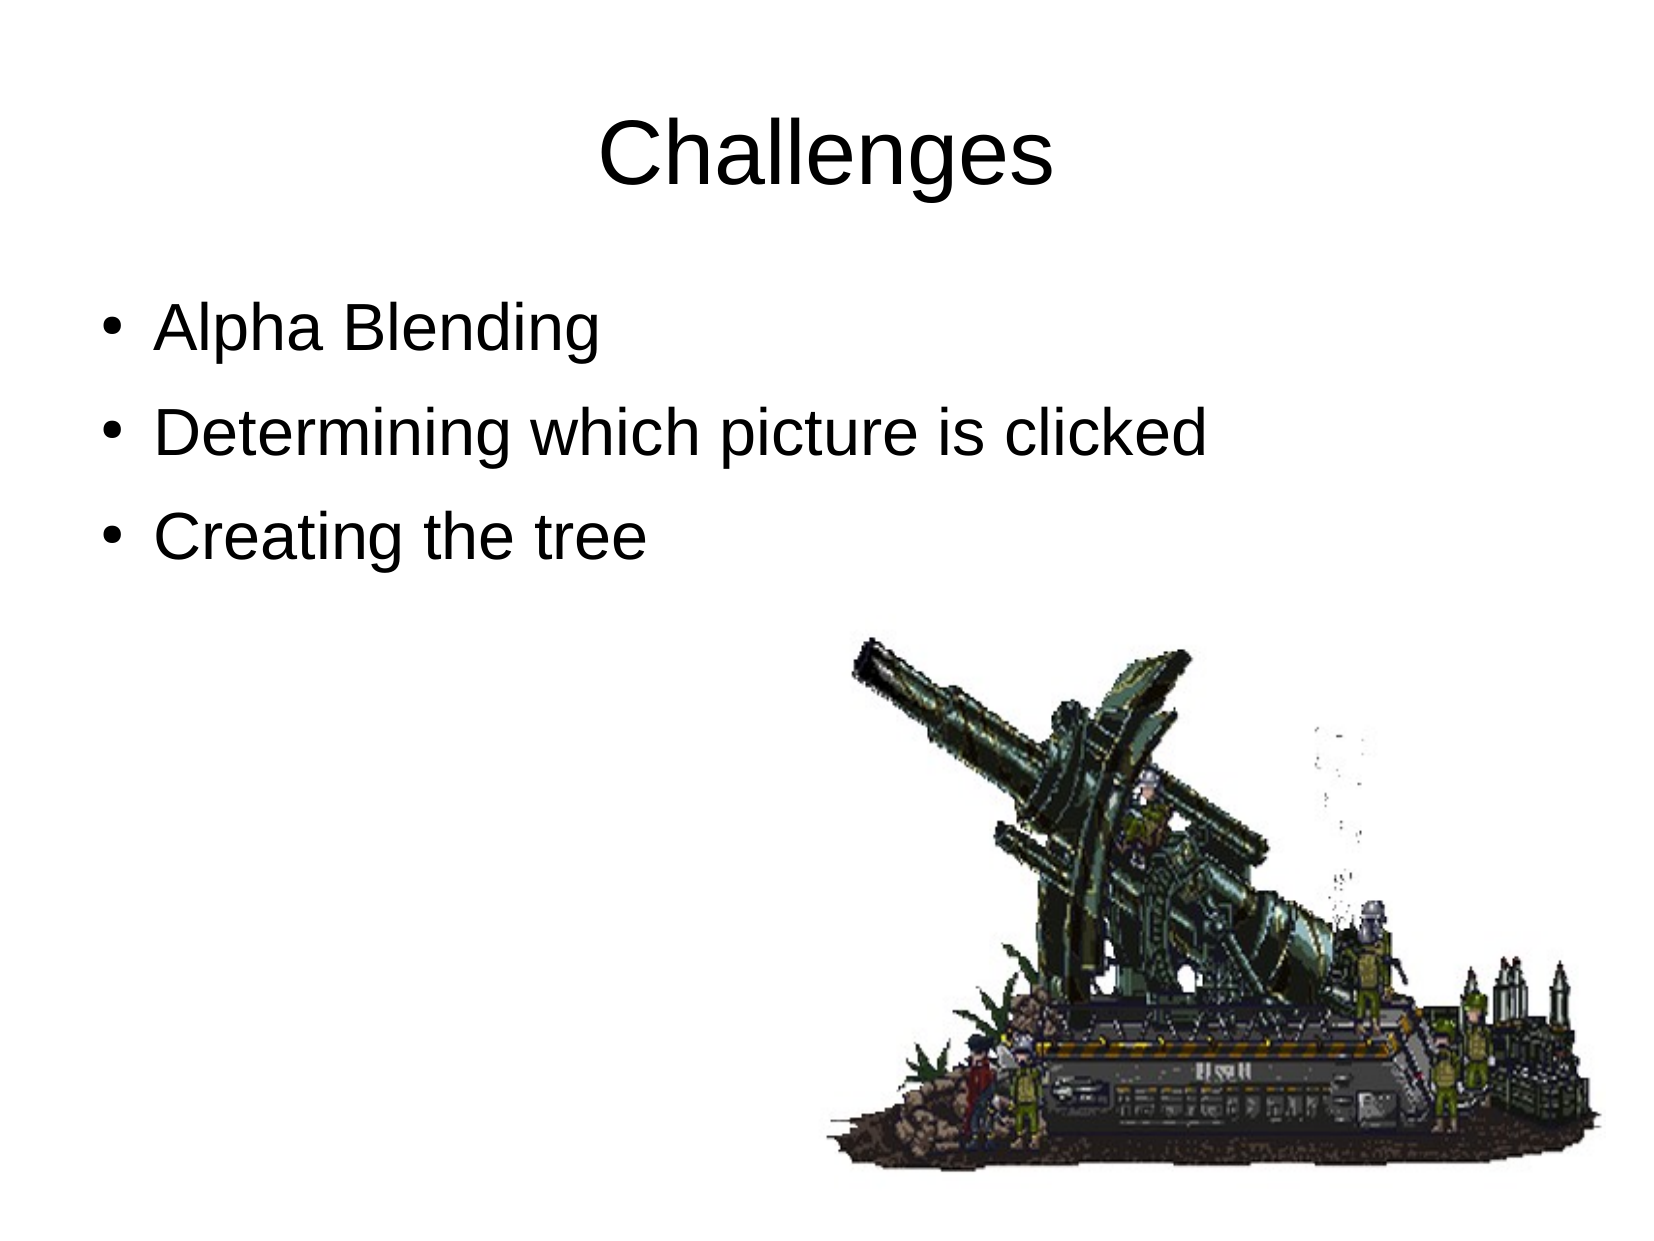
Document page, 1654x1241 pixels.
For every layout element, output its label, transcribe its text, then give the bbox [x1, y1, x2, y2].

picture [525, 359, 1606, 1201]
title Challenges [82, 49, 1571, 257]
list Alpha Blending Determining which picture is clicked Creating the tree [82, 290, 1571, 1010]
